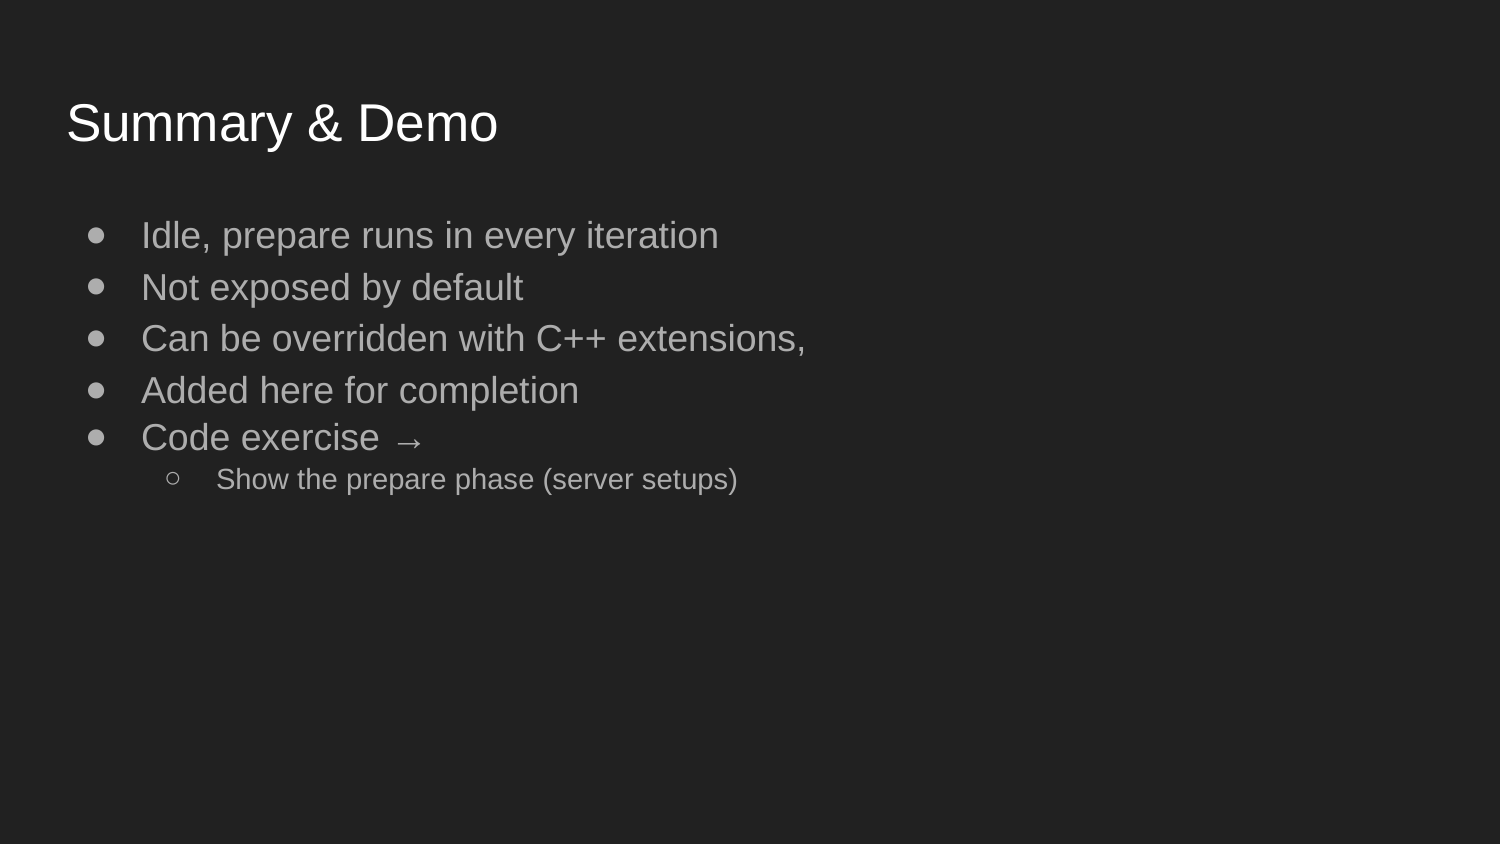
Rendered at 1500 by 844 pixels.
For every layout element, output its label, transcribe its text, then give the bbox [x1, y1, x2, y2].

title Summary & Demo [51, 72, 1449, 167]
list Idle, prepare runs in every iteration Not exposed by default Can be overridden with C++ extensions, Added here for completion Code exercise → Show the prepare phase (server setups) [51, 189, 1449, 750]
